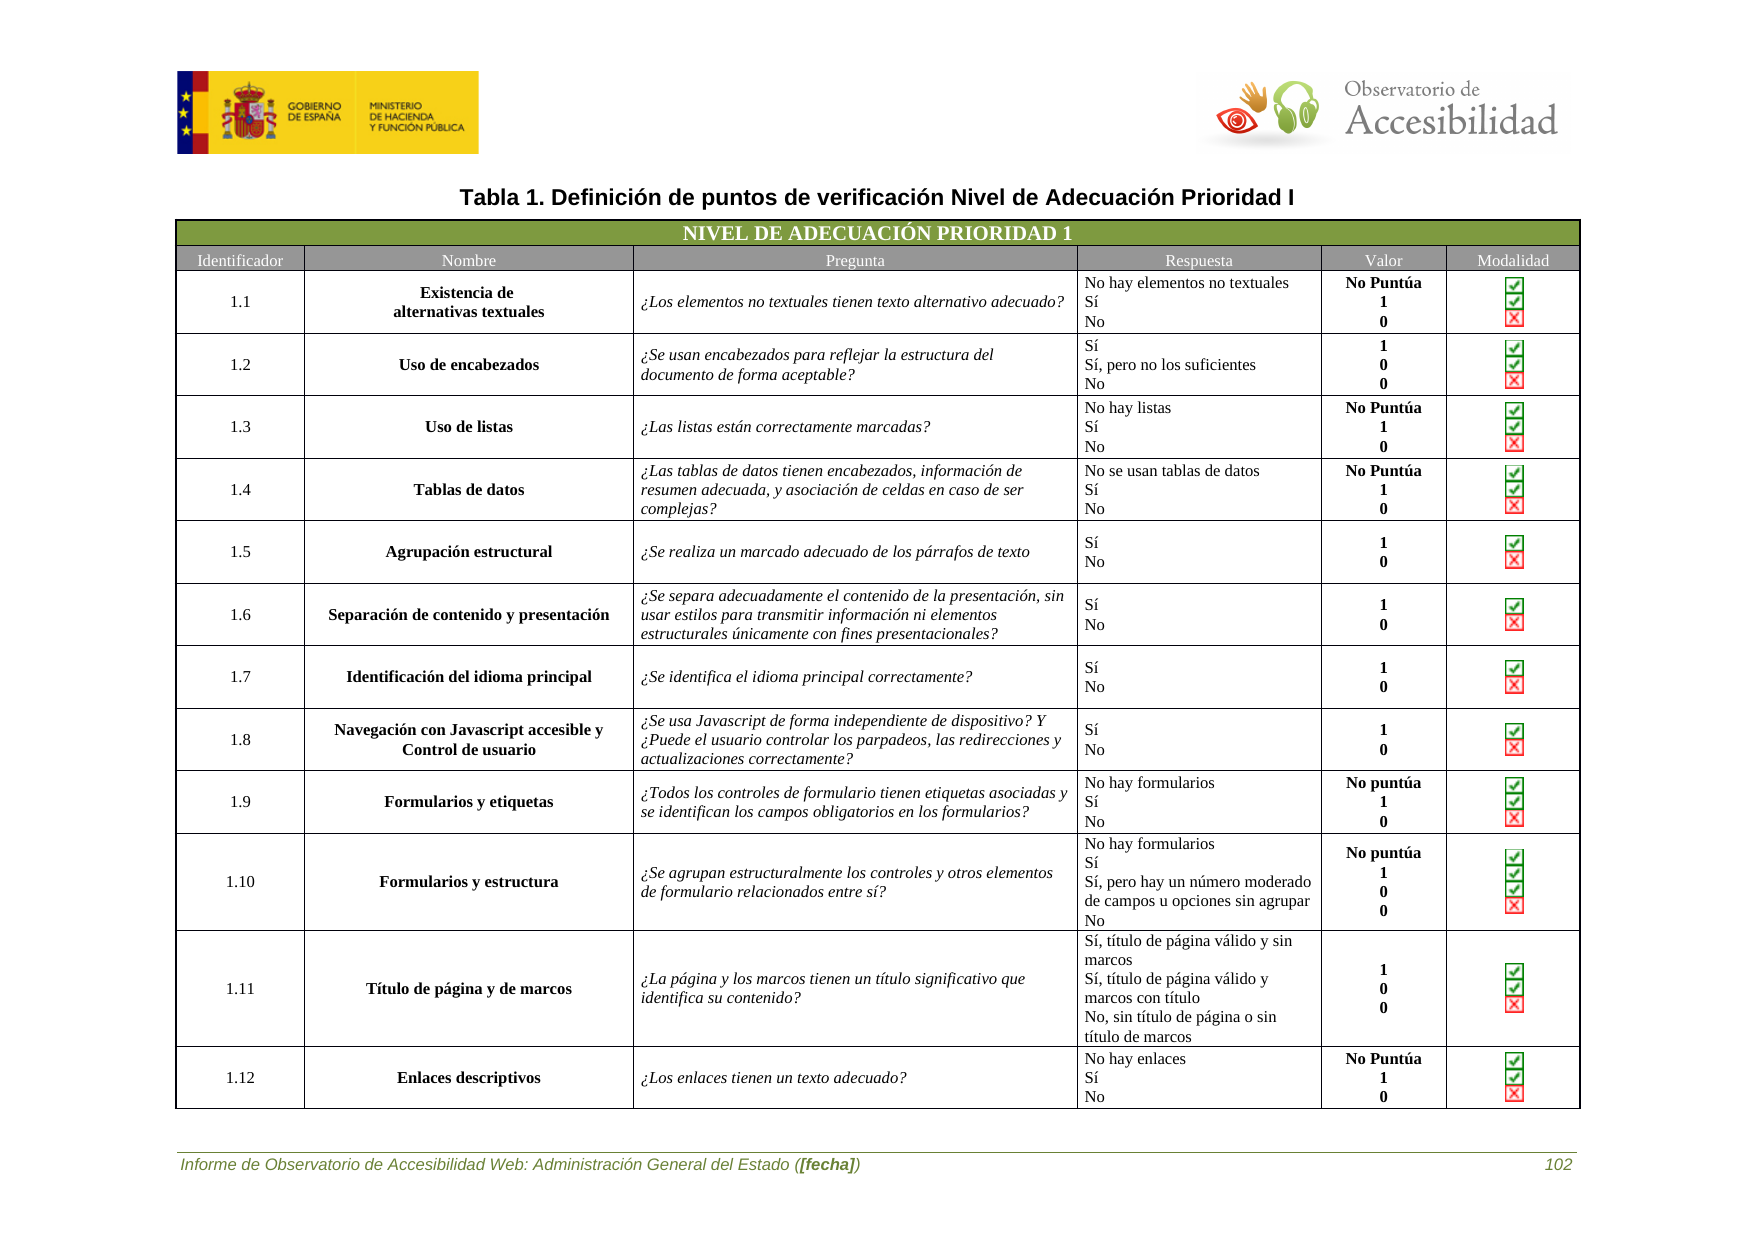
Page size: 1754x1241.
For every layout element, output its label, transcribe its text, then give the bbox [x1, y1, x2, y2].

table_cell 1.12 [177, 1047, 304, 1108]
picture [1505, 535, 1524, 569]
table_cell 1.8 [177, 709, 304, 770]
table_cell Uso de encabezados [305, 334, 633, 395]
table_cell ¿La página y los marcos tienen un título significativo que identifica su contenido? [634, 931, 1077, 1046]
picture [1505, 660, 1524, 694]
table_cell [1447, 396, 1579, 458]
table_cell 1 0 0 [1322, 334, 1446, 395]
table_cell 1.11 [177, 931, 304, 1046]
table_cell No hay enlaces Sí No [1078, 1047, 1321, 1108]
table_cell Sí No [1078, 584, 1321, 645]
table_cell Respuesta [1078, 246, 1321, 270]
table_cell 1.6 [177, 584, 304, 645]
picture [1505, 465, 1524, 514]
table_cell No Puntúa 1 0 [1322, 1047, 1446, 1108]
table_cell 1.1 [177, 271, 304, 333]
table_cell 1.4 [177, 459, 304, 520]
table_cell Formularios y etiquetas [305, 771, 633, 833]
table_cell No puntúa 1 0 0 [1322, 834, 1446, 929]
picture [1505, 340, 1524, 389]
table_cell 1.9 [177, 771, 304, 833]
table_cell Separación de contenido y presentación [305, 584, 633, 645]
table_cell [1447, 584, 1579, 645]
table_cell Uso de listas [305, 396, 633, 458]
picture [1505, 849, 1524, 914]
table_cell [1447, 646, 1579, 708]
table_cell Sí, título de página válido y sin marcos Sí, título de página válido y marcos con título No, sin título de página o sin título de marcos [1078, 931, 1321, 1046]
table_cell Título de página y de marcos [305, 931, 633, 1046]
picture [1505, 277, 1524, 327]
table_cell 1.5 [177, 521, 304, 583]
text Tabla 1. Definición de puntos de verificación Nivel de Adecuación Prioridad I [177, 184, 1577, 211]
picture [1505, 402, 1524, 452]
table_cell ¿Las tablas de datos tienen encabezados, información de resumen adecuada, y asociación de celdas en caso de ser complejas? [634, 459, 1077, 520]
table_cell Sí No [1078, 646, 1321, 708]
table_cell 1 0 [1322, 646, 1446, 708]
picture [1505, 723, 1524, 756]
table_cell Sí Sí, pero no los suficientes No [1078, 334, 1321, 395]
table_cell ¿Todos los controles de formulario tienen etiquetas asociadas y se identifican los campos obligatorios en los formularios? [634, 771, 1077, 833]
picture [177, 71, 479, 154]
table_cell ¿Se agrupan estructuralmente los controles y otros elementos de formulario relacionados entre sí? [634, 834, 1077, 929]
table_cell Sí No [1078, 521, 1321, 583]
table_cell No hay formularios Sí No [1078, 771, 1321, 833]
table_cell No hay formularios Sí Sí, pero hay un número moderado de campos u opciones sin agrupar No [1078, 834, 1321, 929]
table_cell Valor [1322, 246, 1446, 270]
picture [1196, 72, 1572, 154]
table_cell [1447, 771, 1579, 833]
table_cell ¿Se identifica el idioma principal correctamente? [634, 646, 1077, 708]
table_cell ¿Se realiza un marcado adecuado de los párrafos de texto [634, 521, 1077, 583]
table_cell [1447, 834, 1579, 929]
table_cell No Puntúa 1 0 [1322, 271, 1446, 333]
table_cell 1 0 [1322, 709, 1446, 770]
table_cell Agrupación estructural [305, 521, 633, 583]
table_cell 1.2 [177, 334, 304, 395]
table_cell ¿Los elementos no textuales tienen texto alternativo adecuado? [634, 271, 1077, 333]
table_cell No hay listas Sí No [1078, 396, 1321, 458]
picture [1505, 777, 1524, 827]
table_cell 1 0 [1322, 584, 1446, 645]
table_cell No puntúa 1 0 [1322, 771, 1446, 833]
table_cell [1447, 709, 1579, 770]
table_cell Formularios y estructura [305, 834, 633, 929]
table_cell 1 0 0 [1322, 931, 1446, 1046]
table_cell [1447, 459, 1579, 520]
table_cell Identificador [177, 246, 304, 270]
table_cell Enlaces descriptivos [305, 1047, 633, 1108]
table_cell ¿Se usa Javascript de forma independiente de dispositivo? Y ¿Puede el usuario controlar los parpadeos, las redirecciones y actualizaciones correctamente? [634, 709, 1077, 770]
table_cell Pregunta [634, 246, 1077, 270]
table_cell 1.10 [177, 834, 304, 929]
table_cell Modalidad [1447, 246, 1579, 270]
table_cell No se usan tablas de datos Sí No [1078, 459, 1321, 520]
table_cell ¿Las listas están correctamente marcadas? [634, 396, 1077, 458]
picture [1505, 598, 1524, 631]
table_cell 1.7 [177, 646, 304, 708]
picture [1505, 963, 1524, 1013]
picture [1505, 1052, 1524, 1102]
table_cell [1447, 271, 1579, 333]
table_cell Identificación del idioma principal [305, 646, 633, 708]
table_cell Existencia de alternativas textuales [305, 271, 633, 333]
table_cell [1447, 521, 1579, 583]
table_cell Navegación con Javascript accesible y Control de usuario [305, 709, 633, 770]
table_cell Nombre [305, 246, 633, 270]
table_cell [1447, 1047, 1579, 1108]
table_cell [1447, 931, 1579, 1046]
table_cell [1447, 334, 1579, 395]
table_cell 1.3 [177, 396, 304, 458]
table_cell 1 0 [1322, 521, 1446, 583]
table_cell No hay elementos no textuales Sí No [1078, 271, 1321, 333]
table_cell ¿Se usan encabezados para reflejar la estructura del documento de forma aceptable? [634, 334, 1077, 395]
table_cell No Puntúa 1 0 [1322, 396, 1446, 458]
table_cell Sí No [1078, 709, 1321, 770]
table_cell Tablas de datos [305, 459, 633, 520]
table_header NIVEL DE ADECUACIÓN PRIORIDAD 1 [177, 221, 1579, 245]
table_cell ¿Se separa adecuadamente el contenido de la presentación, sin usar estilos para transmitir información ni elementos estructurales únicamente con fines presentacionales? [634, 584, 1077, 645]
table_cell ¿Los enlaces tienen un texto adecuado? [634, 1047, 1077, 1108]
table_cell No Puntúa 1 0 [1322, 459, 1446, 520]
